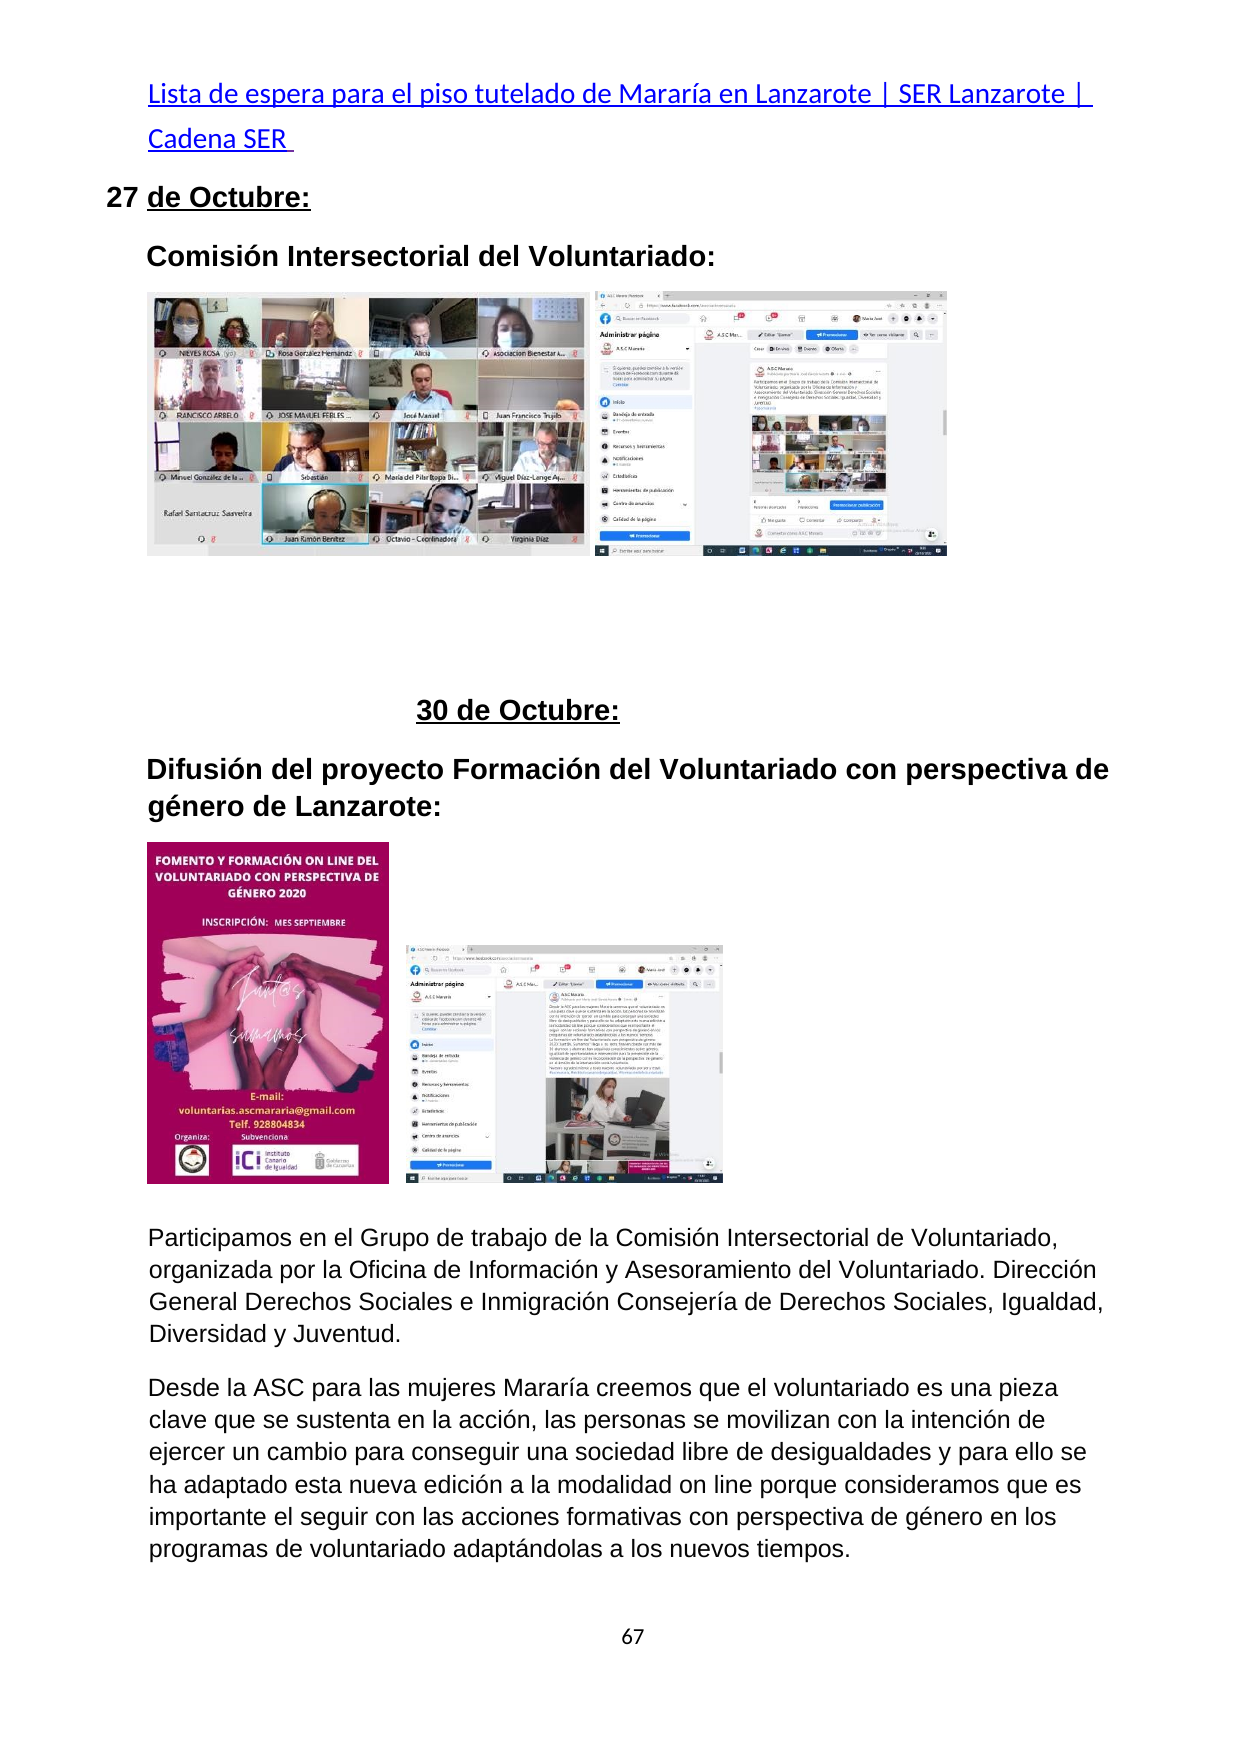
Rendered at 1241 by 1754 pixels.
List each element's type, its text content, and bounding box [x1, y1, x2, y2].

list de Octubre: [106, 180, 1172, 214]
text 30 de Octubre: [146, 693, 1172, 727]
text Comisión Intersectorial del Voluntariado: [146, 239, 1123, 273]
text Lista de espera para el piso tutelado de Mararía en Lanzarote | SER Lanzarote | Cadena SER [148, 75, 1172, 155]
text Difusión del proyecto Formación del Voluntariado con perspectiva de género de Lanzarote: [146, 752, 1123, 823]
text Desde la ASC para las mujeres Mararía creemos que el voluntariado es una pieza clave que se sustenta en la acción, las personas se movilizan con la intención de ejercer un cambio para conseguir una sociedad libre de desigualdades y para ello se ha adaptado esta nueva edición a la modalidad on line porque consideramos que es importante el seguir con las acciones formativas con perspectiva de género en los programas de voluntariado adaptándolas a los nuevos tiempos. [148, 1373, 1122, 1563]
text Participamos en el Grupo de trabajo de la Comisión Intersectorial de Voluntariado, organizada por la Oficina de Información y Asesoramiento del Voluntariado. Dirección General Derechos Sociales e Inmigración Consejería de Derechos Sociales, Igualdad, Diversidad y Juventud. [148, 1223, 1122, 1348]
